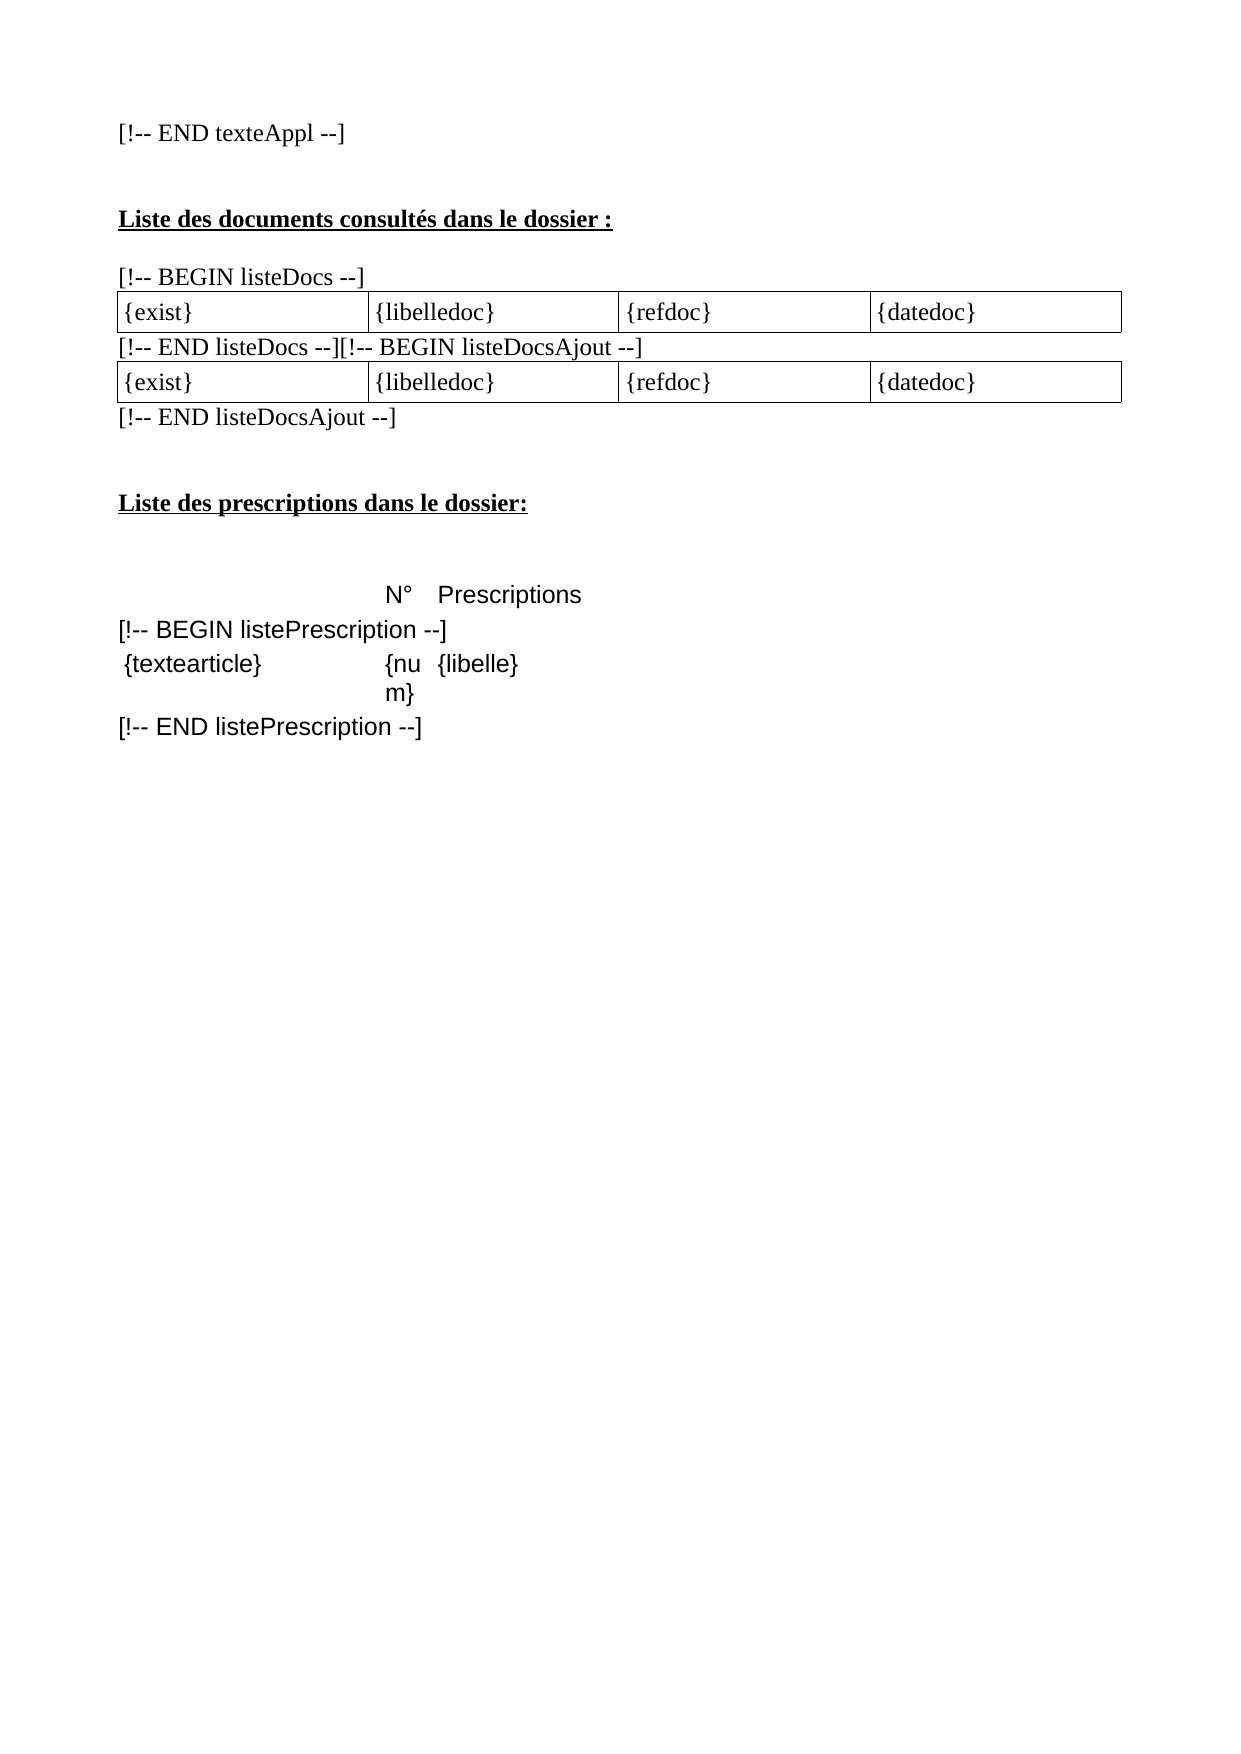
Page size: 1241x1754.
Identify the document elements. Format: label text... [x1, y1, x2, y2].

table_header {libelledoc} [369, 362, 618, 401]
text [!-- END texteAppl --] [118, 118, 1122, 147]
text [!-- END listeDocs --][!-- BEGIN listeDocsAjout --] [118, 332, 1122, 361]
table_header {datedoc} [871, 362, 1121, 401]
text [!-- BEGIN listeDocs --] [118, 262, 1122, 291]
text [!-- BEGIN listePrescription --] [118, 614, 1122, 643]
table_header {refdoc} [619, 292, 870, 331]
table_header {exist} [118, 362, 368, 401]
text Liste des documents consultés dans le dossier : [118, 204, 1122, 233]
table_header {num} [379, 643, 432, 712]
table_header {libelle} [432, 643, 1122, 712]
table_header [118, 574, 379, 614]
table_header {textearticle} [118, 643, 379, 712]
text [!-- END listeDocsAjout --] [118, 402, 1122, 431]
table_header {exist} [118, 292, 368, 331]
table_header {refdoc} [619, 362, 870, 401]
text [!-- END listePrescription --] [118, 712, 1122, 741]
text Liste des prescriptions dans le dossier: [118, 488, 1122, 517]
table_header N° [379, 574, 432, 614]
table_header Prescriptions [432, 574, 1122, 614]
table_header {libelledoc} [369, 292, 618, 331]
table_header {datedoc} [871, 292, 1121, 331]
